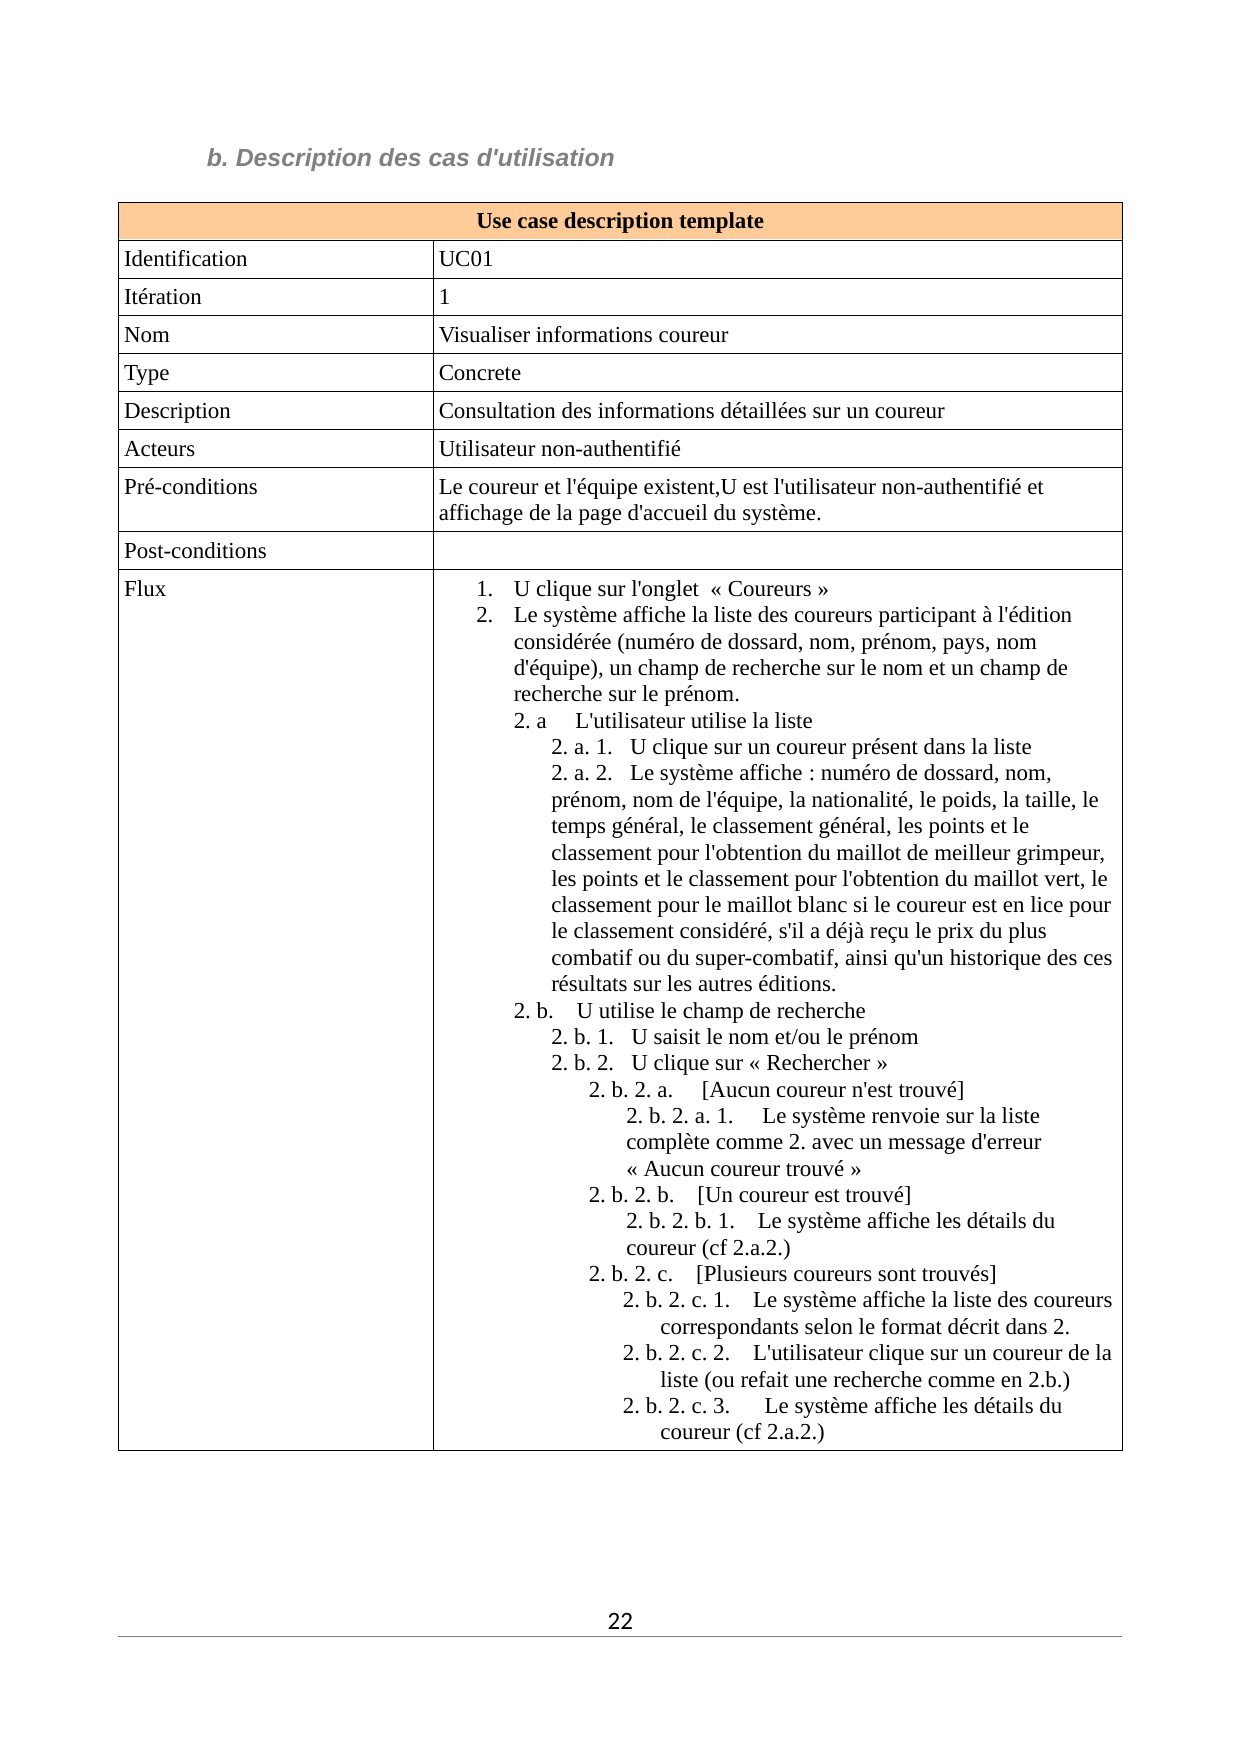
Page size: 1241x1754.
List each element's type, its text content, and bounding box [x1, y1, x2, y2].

table_header Use case description template [119, 203, 1122, 239]
table_cell Visualiser informations coureur [434, 316, 1122, 353]
table_cell UC01 [434, 241, 1122, 277]
table_cell 1 [434, 279, 1122, 315]
table_cell Itération [119, 279, 433, 315]
table_cell Post-conditions [119, 532, 433, 569]
table_cell Consultation des informations détaillées sur un coureur [434, 392, 1122, 429]
table_cell Type [119, 354, 433, 391]
table_cell Pré-conditions [119, 468, 433, 531]
table_cell Identification [119, 241, 433, 277]
table_cell [434, 532, 1122, 569]
table_cell Utilisateur non-authentifié [434, 430, 1122, 467]
table_cell Acteurs [119, 430, 433, 467]
subtitle Description des cas d'utilisation [207, 143, 1122, 171]
table_cell U clique sur l'onglet « Coureurs » Le système affiche la liste des coureurs participant à l'édition considérée (numéro de dossard, nom, prénom, pays, nom d'équipe), un champ de recherche sur le nom et un champ de recherche sur le prénom. 2. a L'utilisateur utilise la liste 2. a. 1. U clique sur un coureur présent dans la liste 2. a. 2. Le système affiche : numéro de dossard, nom, prénom, nom de l'équipe, la nationalité, le poids, la taille, le temps général, le classement général, les points et le classement pour l'obtention du maillot de meilleur grimpeur, les points et le classement pour l'obtention du maillot vert, le classement pour le maillot blanc si le coureur est en lice pour le classement considéré, s'il a déjà reçu le prix du plus combatif ou du super-combatif, ainsi qu'un historique des ces résultats sur les autres éditions. 2. b. U utilise le champ de recherche 2. b. 1. U saisit le nom et/ou le prénom 2. b. 2. U clique sur « Rechercher » 2. b. 2. a. [Aucun coureur n'est trouvé] 2. b. 2. a. 1. Le système renvoie sur la liste complète comme 2. avec un message d'erreur « Aucun coureur trouvé » 2. b. 2. b. [Un coureur est trouvé] 2. b. 2. b. 1. Le système affiche les détails du coureur (cf 2.a.2.) 2. b. 2. c. [Plusieurs coureurs sont trouvés] 2. b. 2. c. 1. Le système affiche la liste des coureurs correspondants selon le format décrit dans 2. 2. b. 2. c. 2. L'utilisateur clique sur un coureur de la liste (ou refait une recherche comme en 2.b.) 2. b. 2. c. 3. Le système affiche les détails du coureur (cf 2.a.2.) [434, 570, 1122, 1450]
table_cell Le coureur et l'équipe existent,U est l'utilisateur non-authentifié et affichage de la page d'accueil du système. [434, 468, 1122, 531]
table_cell Nom [119, 316, 433, 353]
table_cell Description [119, 392, 433, 429]
table_cell Flux [119, 570, 433, 1450]
table_cell Concrete [434, 354, 1122, 391]
